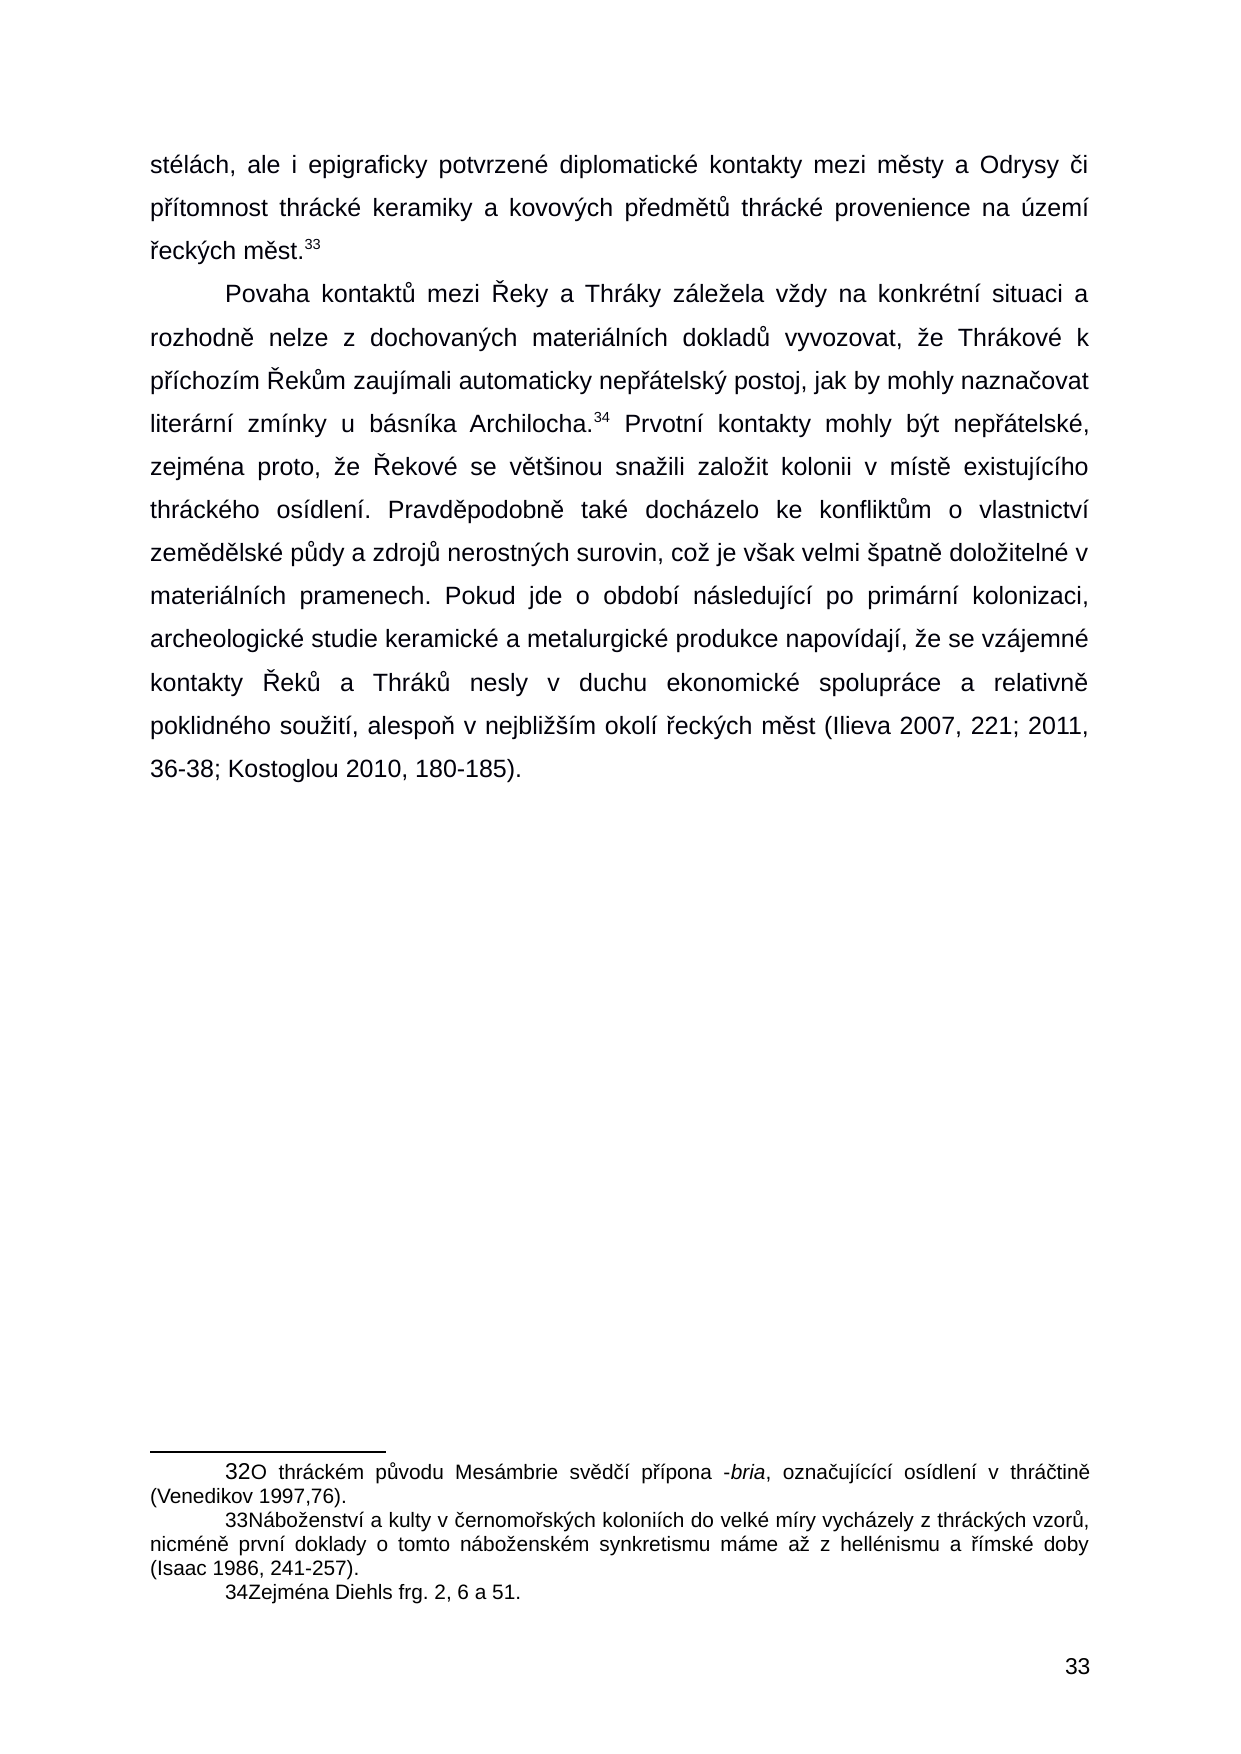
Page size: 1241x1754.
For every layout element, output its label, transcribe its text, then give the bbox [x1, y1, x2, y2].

text Zejména Diehls frg. 2, 6 a 51. [150, 1580, 1090, 1604]
text stélách, ale i epigraficky potvrzené diplomatické kontakty mezi městy a Odrysy či přítomnost thrácké keramiky a kovových předmětů thrácké provenience na území řeckých měst. [150, 150, 1090, 265]
text Náboženství a kulty v černomořských koloniích do velké míry vycházely z thráckých vzorů, nicméně první doklady o tomto náboženském synkretismu máme až z hellénismu a římské doby (Isaac 1986, 241-257). [150, 1508, 1090, 1580]
text Povaha kontaktů mezi Řeky a Thráky záležela vždy na konkrétní situaci a rozhodně nelze z dochovaných materiálních dokladů vyvozovat, že Thrákové k příchozím Řekům zaujímali automaticky nepřátelský postoj, jak by mohly naznačovat literární zmínky u básníka Archilocha. Prvotní kontakty mohly být nepřátelské, zejména proto, že Řekové se většinou snažili založit kolonii v místě existujícího thráckého osídlení. Pravděpodobně také docházelo ke konfliktům o vlastnictví zemědělské půdy a zdrojů nerostných surovin, což je však velmi špatně doložitelné v materiálních pramenech. Pokud jde o období následující po primární kolonizaci, archeologické studie keramické a metalurgické produkce napovídají, že se vzájemné kontakty Řeků a Thráků nesly v duchu ekonomické spolupráce a relativně poklidného soužití, alespoň v nejbližším okolí řeckých měst (Ilieva 2007, 221; 2011, 36-38; Kostoglou 2010, 180-185). [150, 279, 1090, 782]
text O thráckém původu Mesámbrie svědčí přípona -bria, označujícící osídlení v thráčtině (Venedikov 1997,76). [150, 1458, 1090, 1508]
